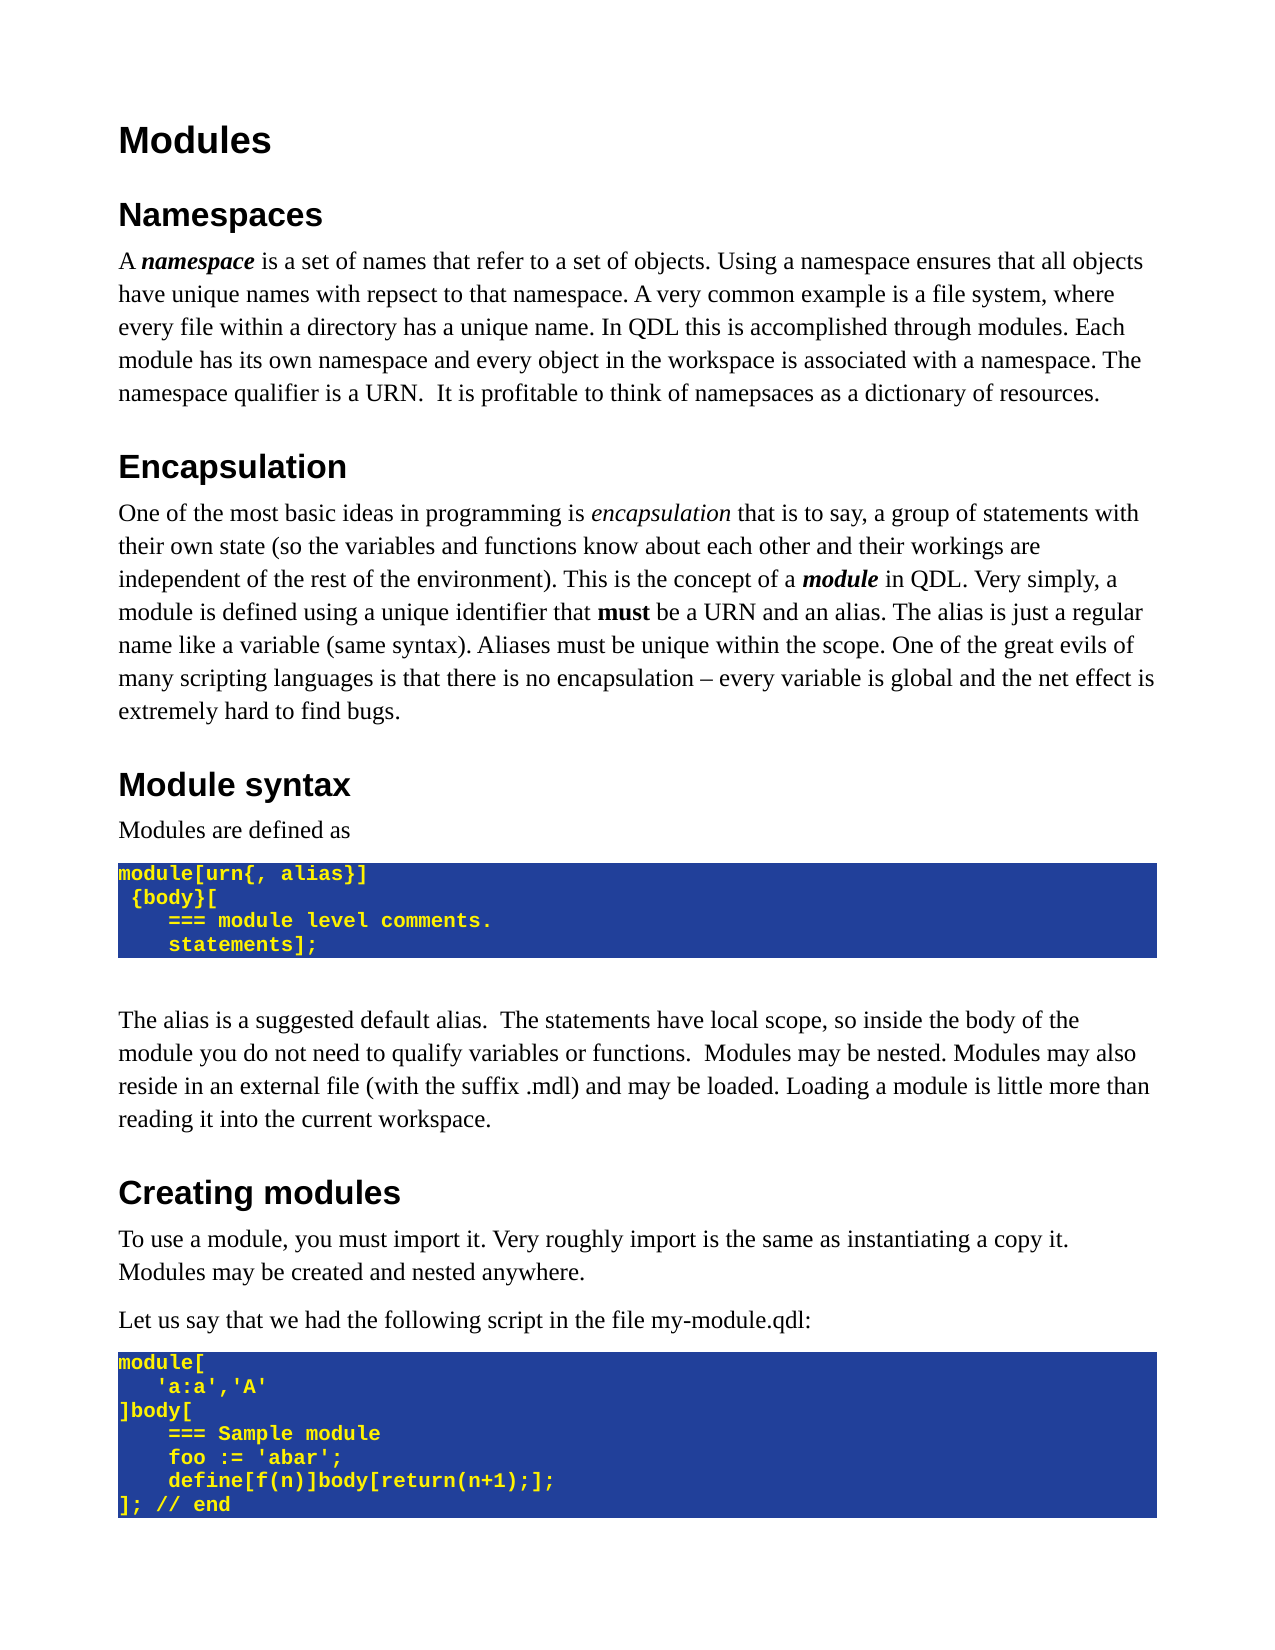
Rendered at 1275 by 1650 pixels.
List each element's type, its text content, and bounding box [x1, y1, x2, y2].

text statements]; [118, 934, 1157, 958]
subtitle Namespaces [118, 195, 1157, 234]
subtitle Creating modules [118, 1173, 1157, 1212]
text === Sample module [118, 1423, 1157, 1447]
text 'a:a','A' [118, 1376, 1157, 1399]
subtitle Modules [118, 118, 1157, 162]
text {body}[ [118, 887, 1157, 911]
text === module level comments. [118, 911, 1157, 934]
text foo := 'abar'; [118, 1447, 1157, 1471]
text A namespace is a set of names that refer to a set of objects. Using a namespace ensures that all objects have unique names with repsect to that namespace. A very common example is a file system, where every file within a directory has a unique name. In QDL this is accomplished through modules. Each module has its own namespace and every object in the workspace is associated with a namespace. The namespace qualifier is a URN. It is profitable to think of namepsaces as a dictionary of resources. [118, 246, 1157, 407]
subtitle Module syntax [118, 764, 1157, 803]
text define[f(n)]body[return(n+1);]; [118, 1471, 1157, 1494]
text Modules are defined as [118, 816, 1157, 844]
text The alias is a suggested default alias. The statements have local scope, so inside the body of the module you do not need to qualify variables or functions. Modules may be nested. Modules may also reside in an external file (with the suffix .mdl) and may be loaded. Loading a module is little more than reading it into the current workspace. [118, 1005, 1157, 1133]
text module[urn{, alias}] [118, 863, 1157, 887]
text ]; // end [118, 1494, 1157, 1518]
text module[ [118, 1352, 1157, 1376]
text ]body[ [118, 1399, 1157, 1423]
text To use a module, you must import it. Very roughly import is the same as instantiating a copy it. Modules may be created and nested anywhere. [118, 1224, 1157, 1286]
text One of the most basic ideas in programming is encapsulation that is to say, a group of statements with their own state (so the variables and functions know about each other and their workings are independent of the rest of the environment). This is the concept of a module in QDL. Very simply, a module is defined using a unique identifier that must be a URN and an alias. The alias is just a regular name like a variable (same syntax). Aliases must be unique within the scope. One of the great evils of many scripting languages is that there is no encapsulation – every variable is global and the net effect is extremely hard to find bugs. [118, 498, 1157, 725]
text Let us say that we had the following script in the file my-module.qdl: [118, 1305, 1157, 1333]
subtitle Encapsulation [118, 447, 1157, 485]
